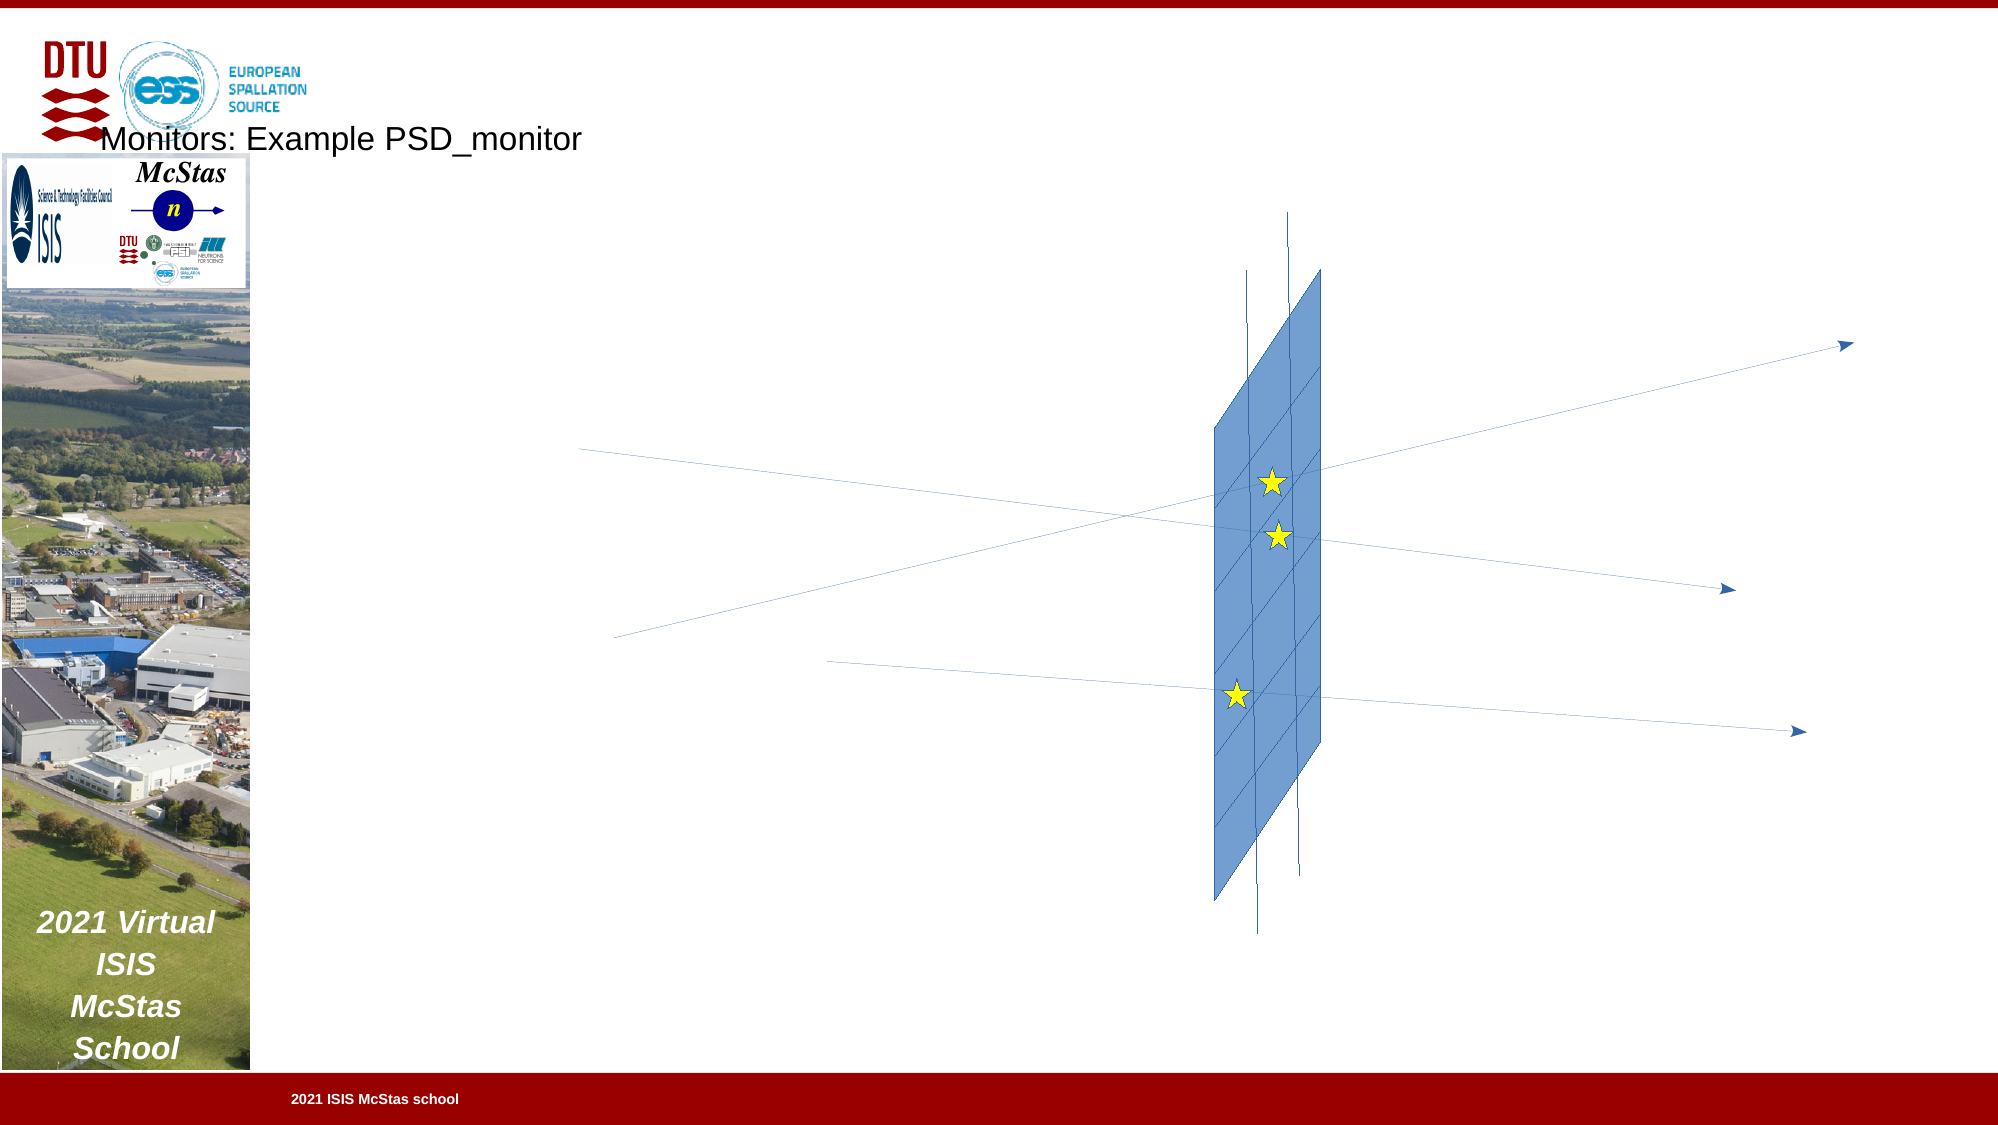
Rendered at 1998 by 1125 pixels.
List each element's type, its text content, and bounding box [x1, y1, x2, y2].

title Monitors: Example PSD_monitor [99, 44, 1898, 233]
picture [140, 235, 226, 286]
text_box [1214, 269, 1321, 901]
picture [10, 163, 112, 264]
picture [163, 243, 197, 257]
picture [2, 153, 250, 1070]
